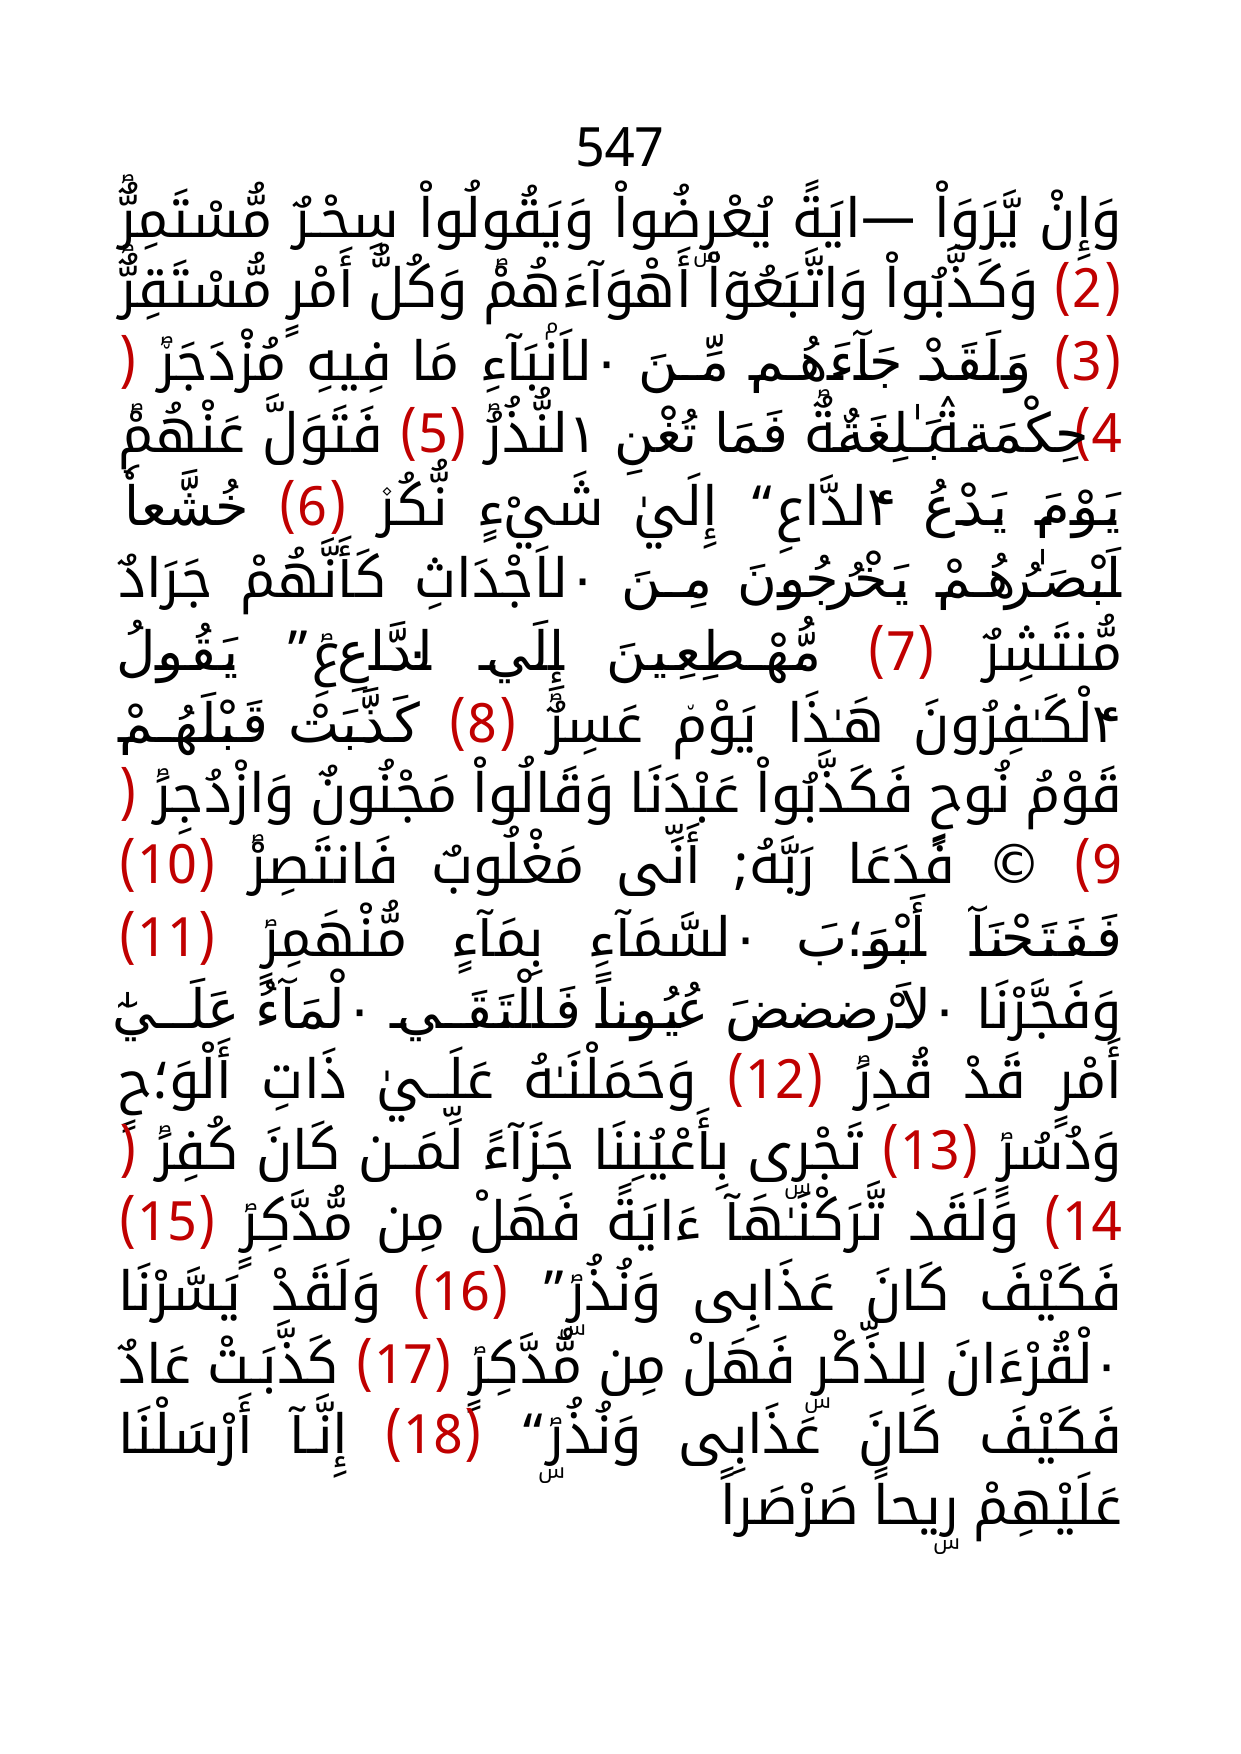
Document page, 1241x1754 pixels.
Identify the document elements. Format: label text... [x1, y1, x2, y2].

text وَإِنْ يَّرَوَاْ —ايَةً يُعْرۣضُواْ وَيَقُولُواْ سِحْـرٌ مُّسْتَمِرٌّؐ (2) وَكَذَّبُواْ وَاتَّبَعُوٓاْ أَهْوَآءَهُمْؐ وَكُلُّ أَمْرٍ مُّسْتَقِرٌّؐ (3) وَلَقَدْ جَآءَهُم مِّــنَ ۰لاَنۢبَآءِ مَا فِيهِ مُزْدَجَر٘ؐ (4) حِكْمَةٛ بَـٰلِغَةٌؐ فَمَا تُغْنِ ۱لنُّذُرُؐ (5) فَتَوَلَّ عَنْهُمْؐ يَوْمَ يَدْعُ ۴لدَّاعِ“ إِلَيٰ شَيْءٍ نُّكُر۫ (6) خُشَّعاٗ اَبْصَـٰرُهُمْ يَخْرُجُونَ مِــنَ ۰لاَجْدَاثِ كَأَنَّهُمْ جَرَادٌ مُّنتَشِرٌ (7) مُّهْطِعِينَ إِلَي ۰لدَّاعِؐ” يَقُولُ ۴لْكَـٰفِرُونَ هَـٰذَا يَوْم٘ عَسِرٌؐ (8) كَذَّبَتْ قَبْلَهُمْ قَوْمُ نُوحٍ فَكَذَّبُواْ عَبْدَنَا وَقَالُواْ مَجْنُونٌ وَازْدُجِرَؐ (9) © فَدَعَا رَبَّهُ; أَنِّى مَغْلُوبٌ فَانتَصِرْؐ (10) فَفَتَحْنَآ أَبْوَ؛بَ ۰لسَّمَآءِ بِمَآءٍ مُّنْهَمِرٍؐ (11) وَفَجَّرْنَا ۰لاَرْضضضَ عُيُوناً فَالْتَقَــي ۰لْمَآءُ عَلَــيٰٓ أَمْرٍ قَدْ قُدِرَؐ (12) وَحَمَلْنَـٰهُ عَلَــيٰ ذَاتِ أَلْوَ؛حٍ وَدُسُرٍؐ (13) تَجْرۣى بِأَعْيُنِنَا جَزَآءً لِّمَــن كَانَ كُفِرَؐ (14) وَلَقَد تَّرَكْنَـٰهَآ ءَايَةً فَهَلْ مِن مُّدَّكِرٍؐ (15) فَكَيْفَ كَانَ عَذَابِى وَنُذُرۣؐ” (16) وَلَقَدْ يَسَّرْنَا ۰لْقُرْءَانَ لِلذِّكْرۣ فَهَلْ مِن مُّدَّكِرٍؐ (17) كَذَّبَـتْ عَادٌ فَكَيْفَ كَانَ عَذَابِى وَنُذُرۣؐ“ (18) إِنَّـآ أَرْسَلْنَا عَلَيْهِمْ رۣيحاً صَرْصَراً [118, 189, 1122, 1547]
text 547 [118, 118, 1122, 189]
